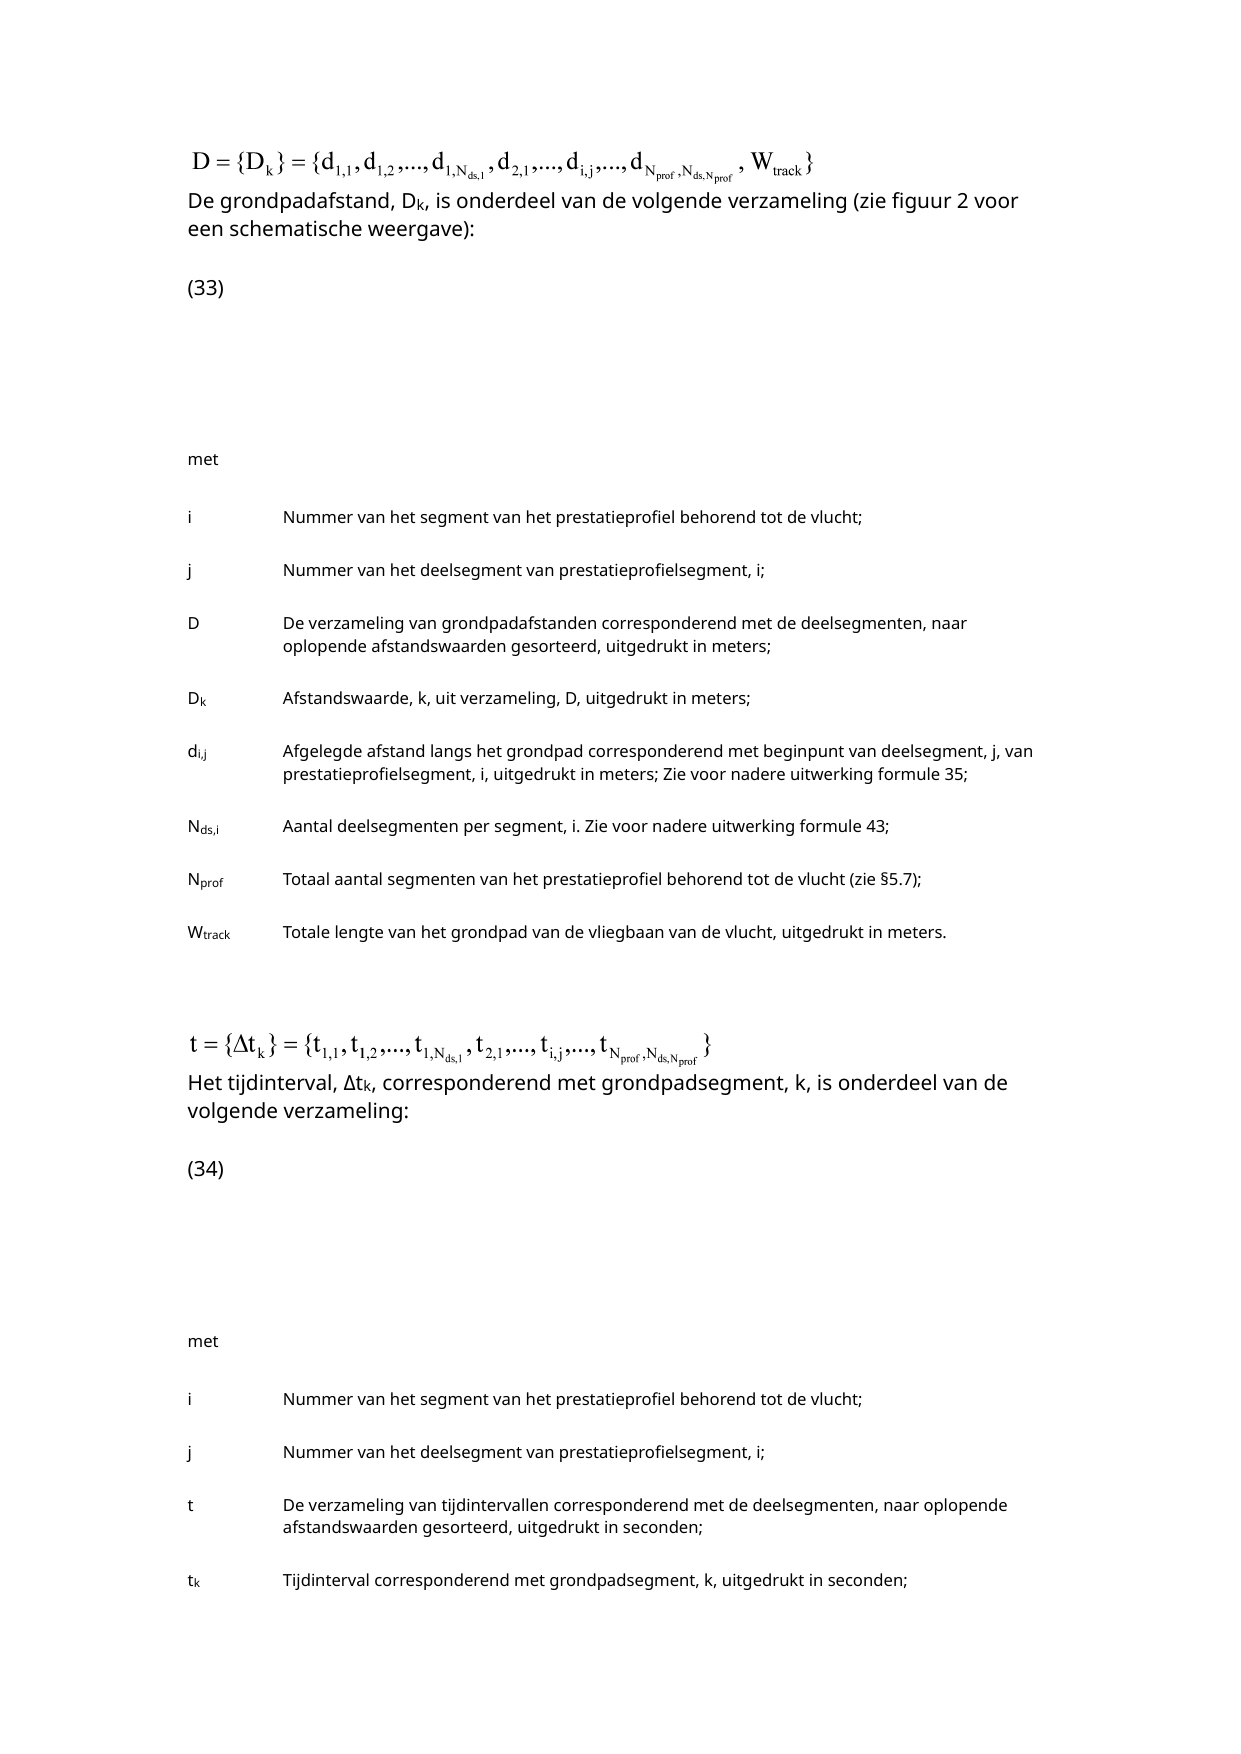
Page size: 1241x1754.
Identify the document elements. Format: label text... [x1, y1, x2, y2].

table_cell Nummer van het segment van het prestatieprofiel behorend tot de vlucht; [283, 506, 1053, 559]
table_cell Dk [188, 687, 283, 740]
table_cell t [188, 1493, 283, 1569]
table_cell De verzameling van grondpadafstanden corresponderend met de deelsegmenten, naar oplopende afstandswaarden gesorteerd, uitgedrukt in meters; [283, 612, 1053, 687]
table_cell Nummer van het deelsegment van prestatieprofielsegment, i; [283, 1441, 1053, 1493]
table_cell D [188, 612, 283, 687]
table_cell di,j [188, 740, 283, 815]
text De grondpadafstand, Dk, is onderdeel van de volgende verzameling (zie figuur 2 voor een schematische weergave): [187, 186, 1053, 243]
text (34) [187, 1154, 1053, 1183]
table_cell De verzameling van tijdintervallen corresponderend met de deelsegmenten, naar oplopende afstandswaarden gesorteerd, uitgedrukt in seconden; [283, 1493, 1053, 1569]
table_cell Nummer van het deelsegment van prestatieprofielsegment, i; [283, 559, 1053, 612]
table_cell Tijdinterval corresponderend met grondpadsegment, k, uitgedrukt in seconden; [283, 1569, 1053, 1591]
table_cell i [188, 1388, 283, 1441]
table_cell i [188, 506, 283, 559]
table_cell Totale lengte van het grondpad van de vliegbaan van de vlucht, uitgedrukt in meters. [283, 921, 1053, 973]
table_cell j [188, 1441, 283, 1493]
table_cell Afstandswaarde, k, uit verzameling, D, uitgedrukt in meters; [283, 687, 1053, 740]
table_cell met [188, 448, 283, 506]
text Het tijdinterval, Δtk, corresponderend met grondpadsegment, k, is onderdeel van de volgende verzameling: [187, 1068, 1053, 1124]
table_cell Nds,i [188, 815, 283, 868]
table_cell [283, 1329, 1053, 1388]
table_cell Nprof [188, 868, 283, 921]
table_cell j [188, 559, 283, 612]
picture [187, 1031, 714, 1068]
table_header [283, 1271, 1053, 1329]
table_cell met [188, 1329, 283, 1388]
table_header [283, 389, 1053, 448]
text (33) [187, 273, 1053, 301]
table_cell Totaal aantal segmenten van het prestatieprofiel behorend tot de vlucht (zie §5.7); [283, 868, 1053, 921]
table_header [188, 389, 283, 448]
table_cell Nummer van het segment van het prestatieprofiel behorend tot de vlucht; [283, 1388, 1053, 1441]
table_cell Afgelegde afstand langs het grondpad corresponderend met beginpunt van deelsegment, j, van prestatieprofielsegment, i, uitgedrukt in meters; Zie voor nadere uitwerking formule 35; [283, 740, 1053, 815]
table_cell tk [188, 1569, 283, 1591]
picture [187, 150, 815, 186]
table_cell [283, 448, 1053, 506]
table_header [188, 1271, 283, 1329]
table_cell Wtrack [188, 921, 283, 973]
table_cell Aantal deelsegmenten per segment, i. Zie voor nadere uitwerking formule 43; [283, 815, 1053, 868]
